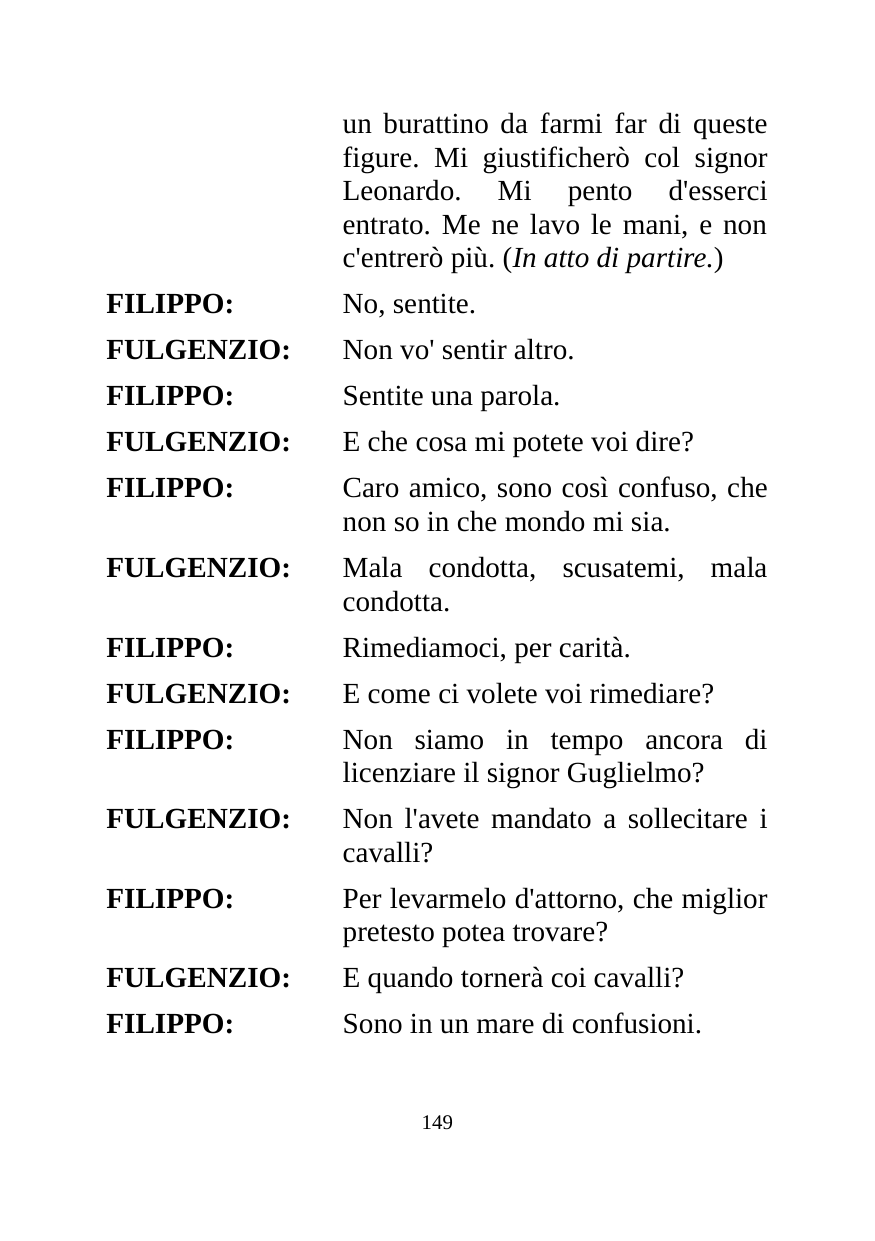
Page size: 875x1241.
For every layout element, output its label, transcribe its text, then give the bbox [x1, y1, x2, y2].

text FILIPPO: Sentite una parola. [106, 378, 768, 412]
text FILIPPO: Per levarmelo d'attorno, che miglior pretesto potea trovare? [106, 881, 768, 948]
text FULGENZIO: E come ci volete voi rimediare? [106, 676, 768, 709]
text FILIPPO: No, sentite. [106, 286, 768, 320]
text FILIPPO: Non siamo in tempo ancora di licenziare il signor Guglielmo? [106, 722, 768, 789]
text FILIPPO: Rimediamoci, per carità. [106, 630, 768, 663]
text FULGENZIO: Mala condotta, scusatemi, mala condotta. [106, 550, 768, 617]
text FULGENZIO: E che cosa mi potete voi dire? [106, 424, 768, 458]
text FILIPPO: Sono in un mare di confusioni. [106, 1007, 768, 1040]
text un burattino da farmi far di queste figure. Mi giustificherò col signor Leonardo. Mi pento d'esserci entrato. Me ne lavo le mani, e non c'entrerò più. (In atto di partire.) [106, 106, 768, 274]
text FULGENZIO: Non vo' sentir altro. [106, 332, 768, 366]
text FULGENZIO: Non l'avete mandato a sollecitare i cavalli? [106, 801, 768, 868]
text FILIPPO: Caro amico, sono così confuso, che non so in che mondo mi sia. [106, 471, 768, 538]
text FULGENZIO: E quando tornerà coi cavalli? [106, 961, 768, 994]
